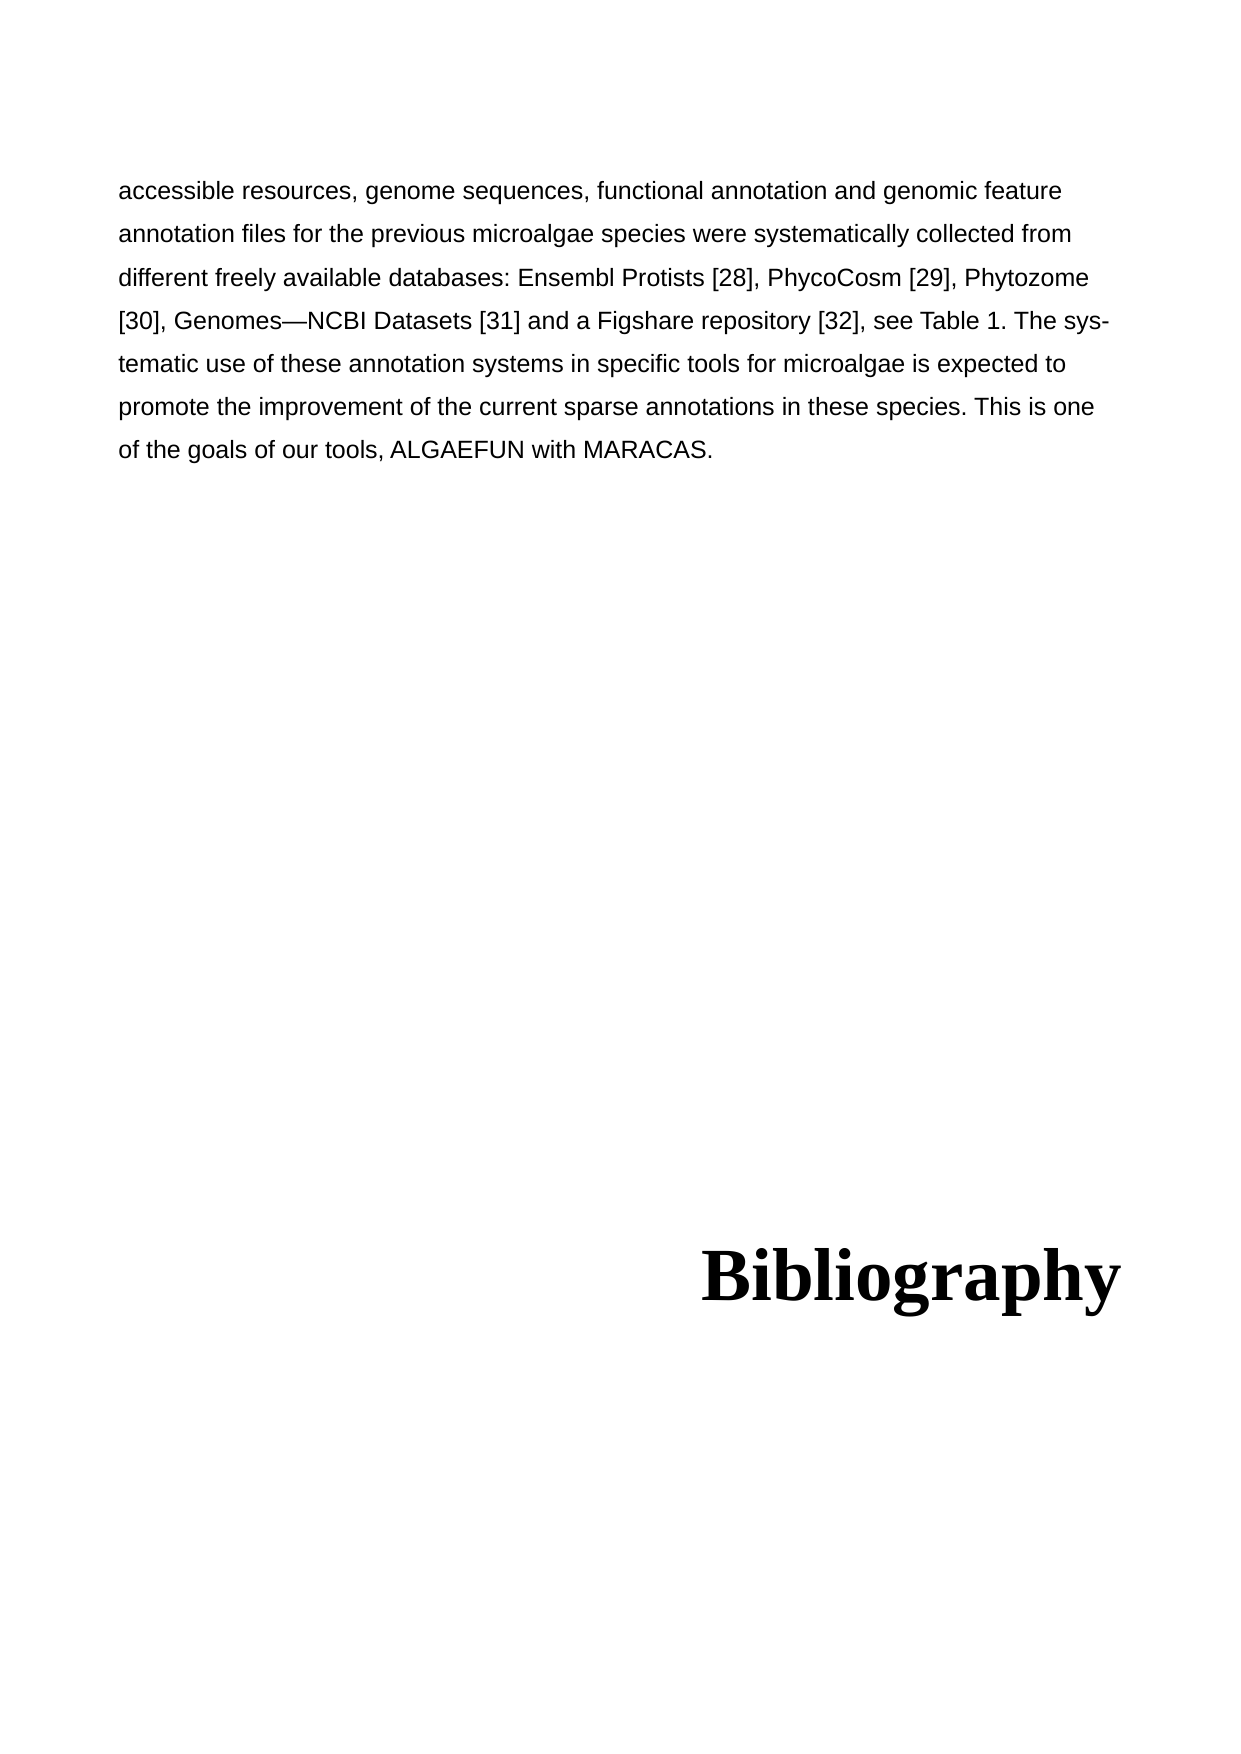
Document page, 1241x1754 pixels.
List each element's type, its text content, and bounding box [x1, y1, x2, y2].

text of the goals of our tools, ALGAEFUN with MARACAS. [118, 435, 1122, 464]
text [30], Genomes—NCBI Datasets [31] and a Figshare repository [32], see Table 1. The sys- [118, 306, 1122, 334]
text accessible resources, genome sequences, functional annotation and genomic feature [118, 176, 1122, 205]
text different freely available databases: Ensembl Protists [28], PhycoCosm [29], Phytozome [118, 263, 1122, 291]
text annotation files for the previous microalgae species were systematically collected from [118, 219, 1122, 248]
text promote the improvement of the current sparse annotations in these species. This is one [118, 392, 1122, 421]
subtitle Bibliography [118, 1231, 1122, 1317]
text tematic use of these annotation systems in specific tools for microalgae is expected to [118, 349, 1122, 378]
